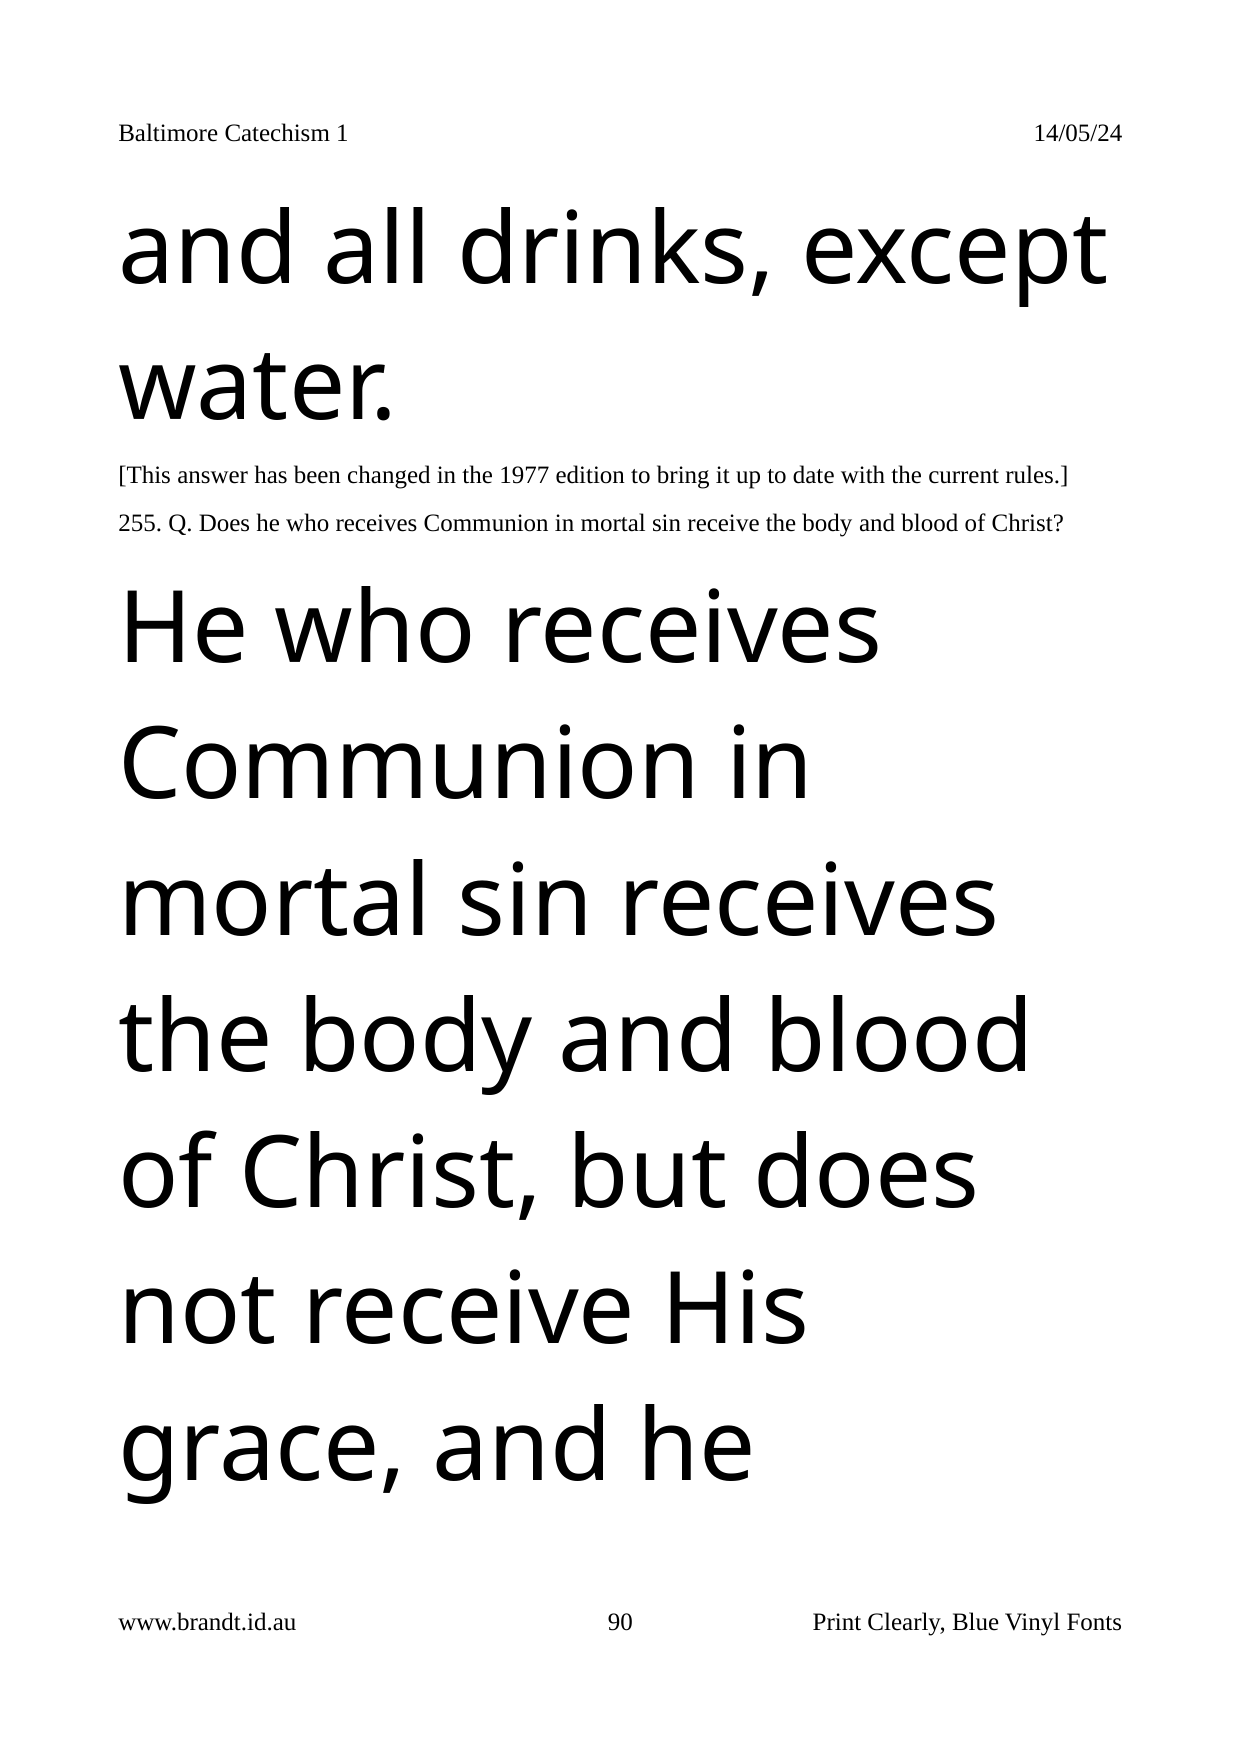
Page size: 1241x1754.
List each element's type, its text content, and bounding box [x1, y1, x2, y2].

text [This answer has been changed in the 1977 edition to bring it up to date with the current rules.] [118, 461, 1122, 489]
text and all drinks, except water. [118, 176, 1122, 449]
text He who receives Communion in mortal sin receives the body and blood of Christ, but does not receive His grace, and he [118, 556, 1122, 1509]
text 255. Q. Does he who receives Communion in mortal sin receive the body and blood of Christ? [118, 508, 1122, 537]
